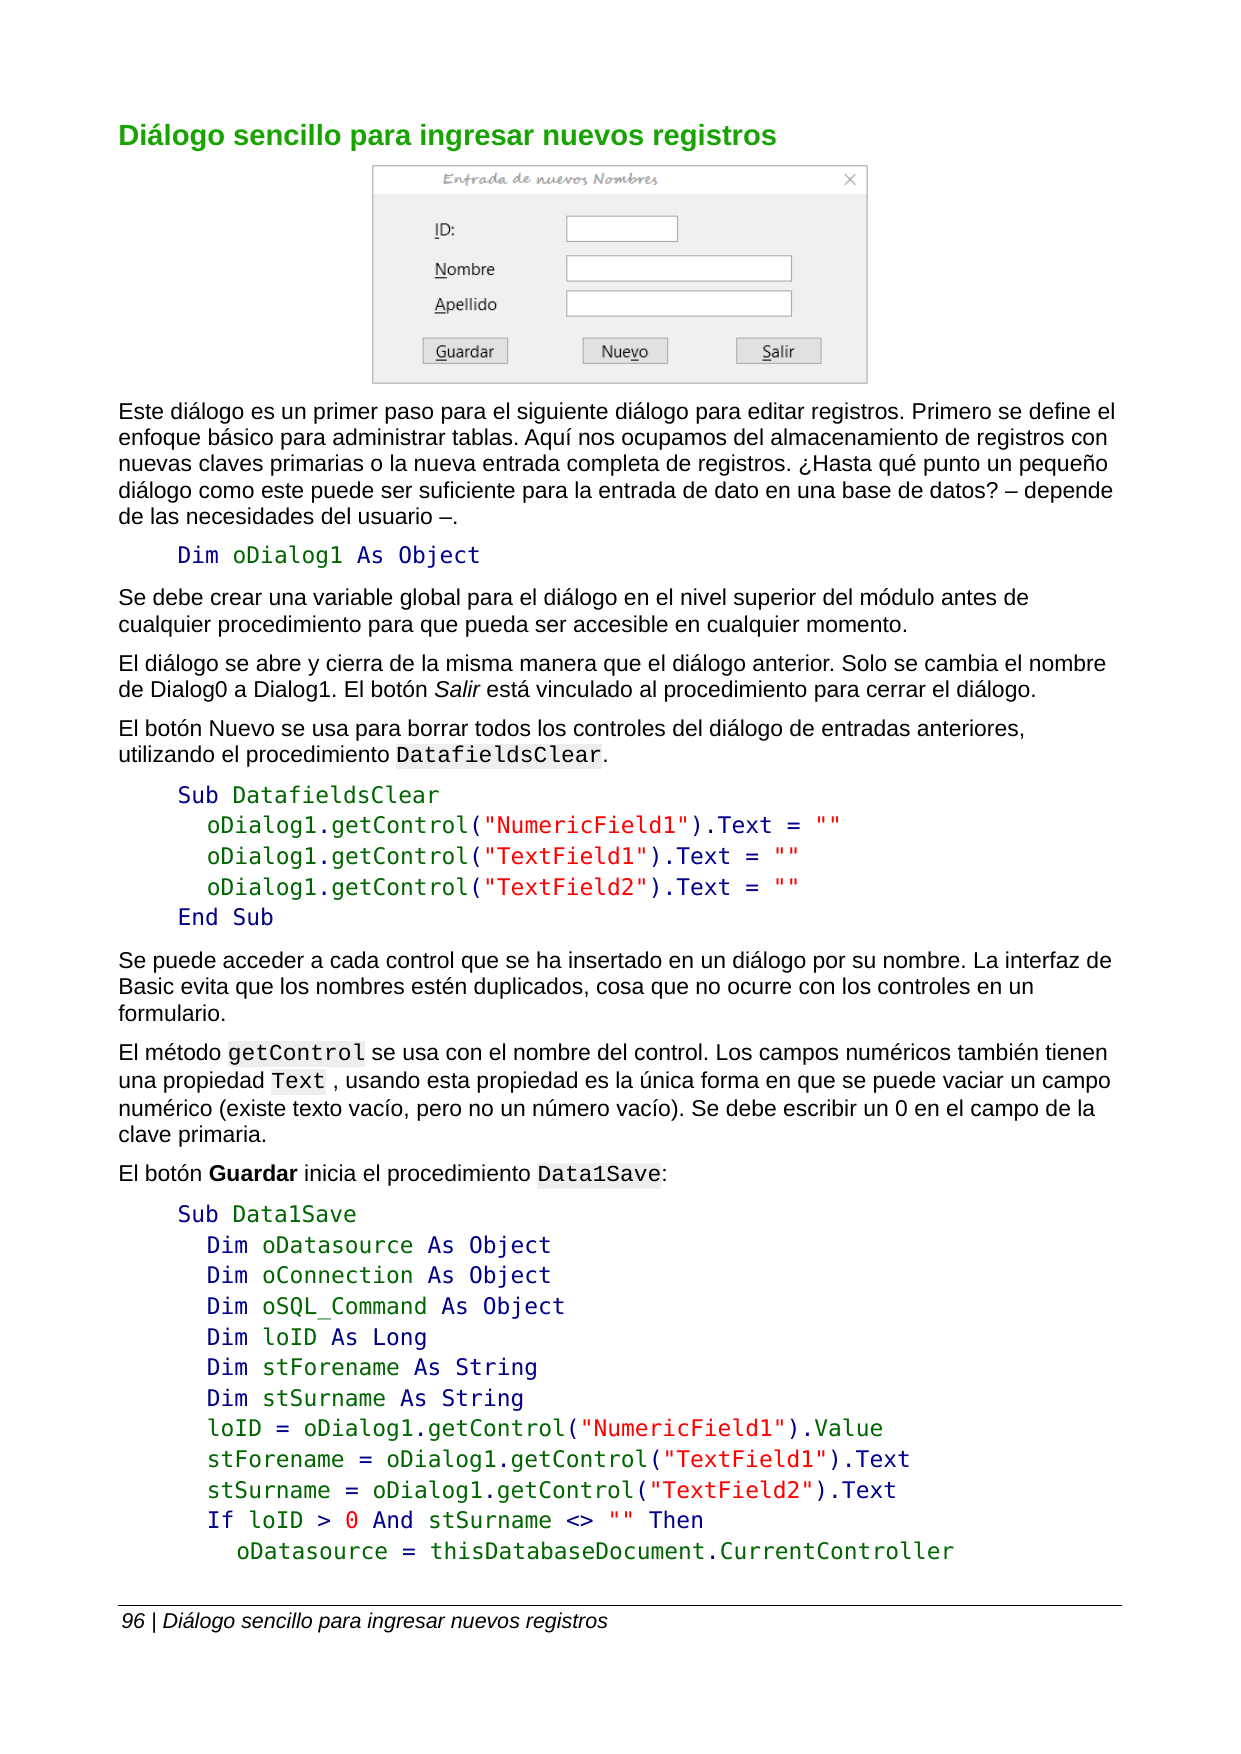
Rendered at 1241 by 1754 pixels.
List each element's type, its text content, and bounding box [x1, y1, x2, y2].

text Se puede acceder a cada control que se ha insertado en un diálogo por su nombre. La interfaz de Basic evita que los nombres estén duplicados, cosa que no ocurre con los controles en un formulario. [118, 947, 1122, 1026]
text If loID > 0 And stSurname <> "" Then [177, 1507, 1122, 1534]
picture [369, 163, 871, 386]
text Dim stSurname As String [177, 1385, 1122, 1412]
text End Sub [177, 904, 1122, 931]
text El diálogo se abre y cierra de la misma manera que el diálogo anterior. Solo se cambia el nombre de Dialog0 a Dialog1. El botón Salir está vinculado al procedimiento para cerrar el diálogo. [118, 649, 1122, 702]
text loID = oDialog1.getControl("NumericField1").Value [177, 1416, 1122, 1442]
text Dim oSQL_Command As Object [177, 1293, 1122, 1320]
text Este diálogo es un primer paso para el siguiente diálogo para editar registros. Primero se define el enfoque básico para administrar tablas. Aquí nos ocupamos del almacenamiento de registros con nuevas claves primarias o la nueva entrada completa de registros. ¿Hasta qué punto un pequeño diálogo como este puede ser suficiente para la entrada de dato en una base de datos? – depende de las necesidades del usuario –. [118, 398, 1122, 529]
text stForename = oDialog1.getControl("TextField1").Text [177, 1446, 1122, 1473]
text Dim oConnection As Object [177, 1262, 1122, 1289]
text oDialog1.getControl("TextField2").Text = "" [177, 874, 1122, 901]
text Sub DatafieldsClear [177, 782, 1122, 809]
text El botón Guardar inicia el procedimiento Data1Save: [118, 1160, 1122, 1189]
subtitle Diálogo sencillo para ingresar nuevos registros [118, 118, 1122, 152]
text Dim oDatasource As Object [177, 1232, 1122, 1258]
text oDialog1.getControl("NumericField1").Text = "" [177, 813, 1122, 839]
text Sub Data1Save [177, 1201, 1122, 1228]
text stSurname = oDialog1.getControl("TextField2").Text [177, 1477, 1122, 1503]
text Dim oDialog1 As Object [177, 542, 1122, 569]
text oDialog1.getControl("TextField1").Text = "" [177, 843, 1122, 870]
text oDatasource = thisDatabaseDocument.CurrentController [177, 1538, 1122, 1565]
text Dim loID As Long [177, 1324, 1122, 1350]
text El método getControl se usa con el nombre del control. Los campos numéricos también tienen una propiedad Text , usando esta propiedad es la única forma en que se puede vaciar un campo numérico (existe texto vacío, pero no un número vacío). Se debe escribir un 0 en el campo de la clave primaria. [118, 1038, 1122, 1148]
text Se debe crear una variable global para el diálogo en el nivel superior del módulo antes de cualquier procedimiento para que pueda ser accesible en cualquier momento. [118, 584, 1122, 637]
text El botón Nuevo se usa para borrar todos los controles del diálogo de entradas anteriores, utilizando el procedimiento DatafieldsClear. [118, 715, 1122, 769]
text Dim stForename As String [177, 1354, 1122, 1381]
